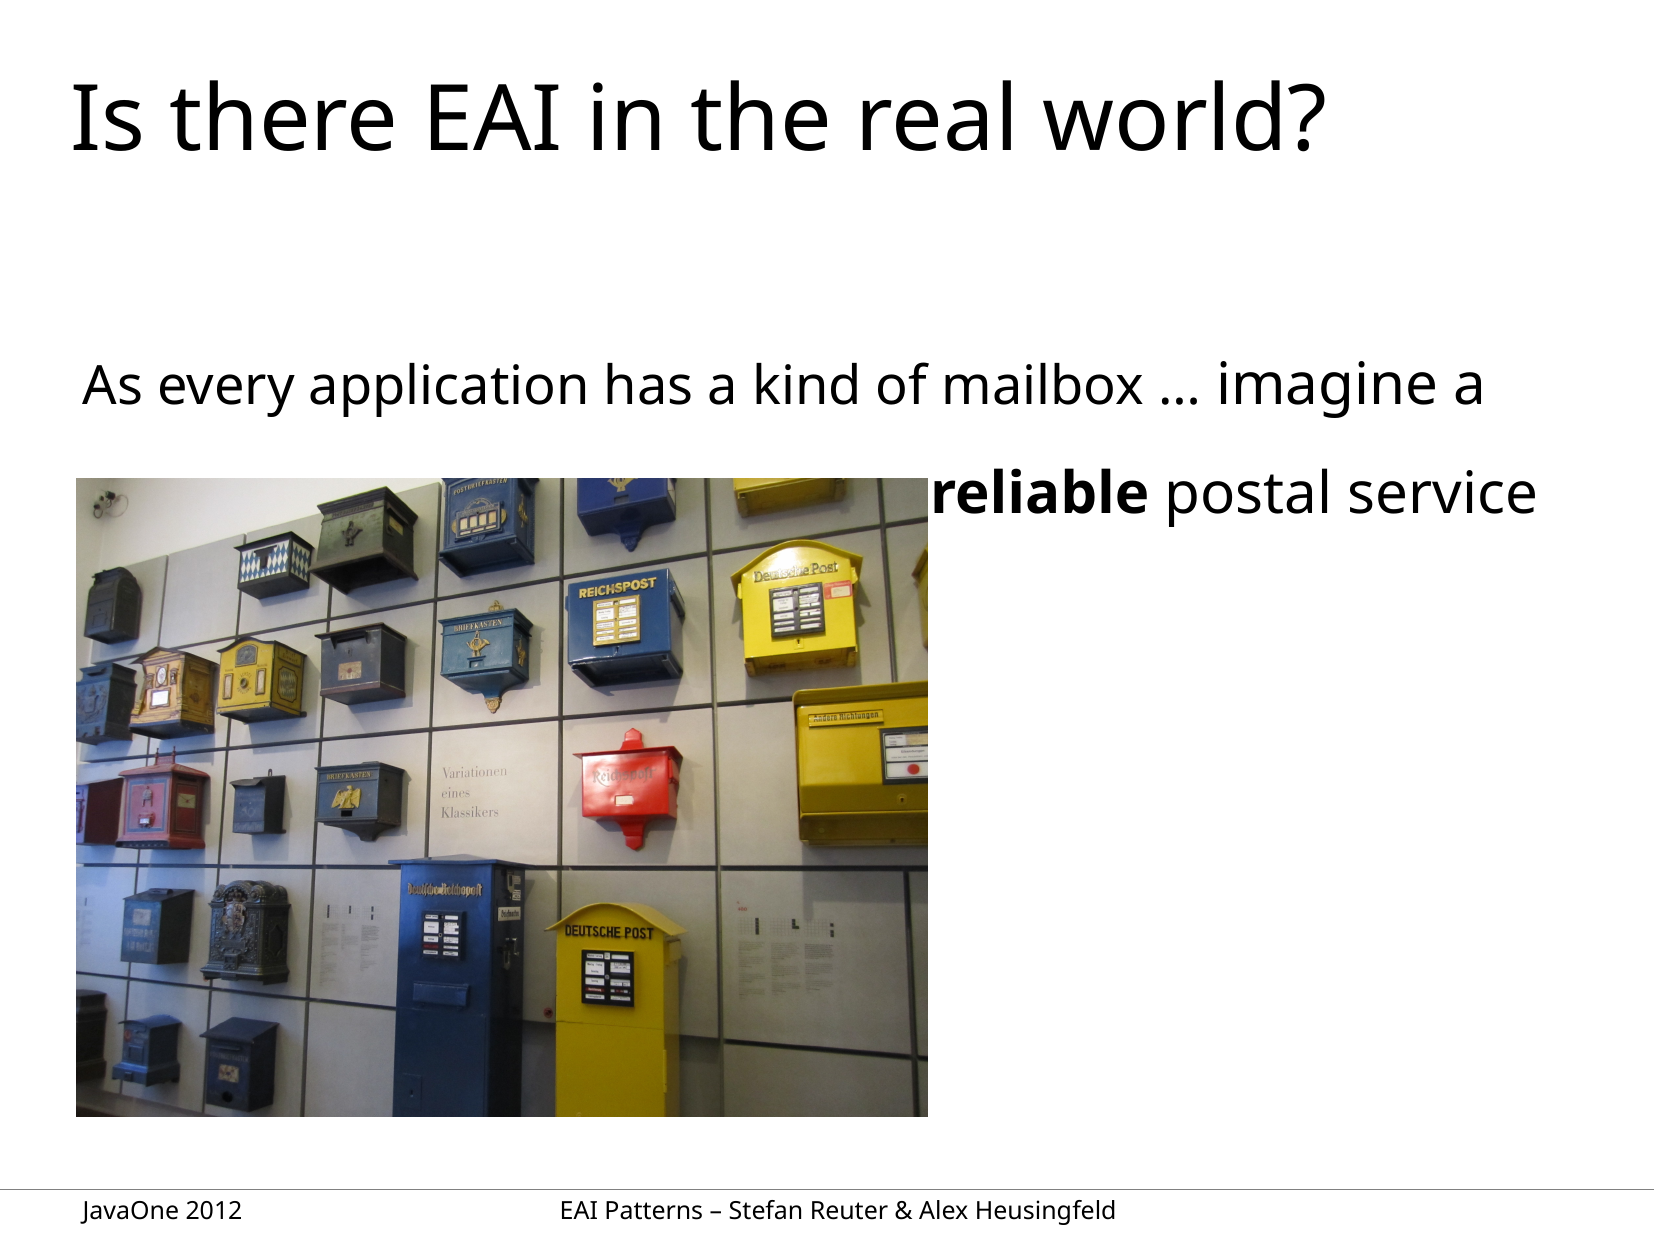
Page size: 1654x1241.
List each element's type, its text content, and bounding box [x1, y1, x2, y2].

list As every application has a kind of mailbox … imagine a reliable postal service [82, 342, 1538, 1010]
picture [76, 478, 928, 1117]
title Is there EAI in the real world? [70, 23, 1583, 208]
